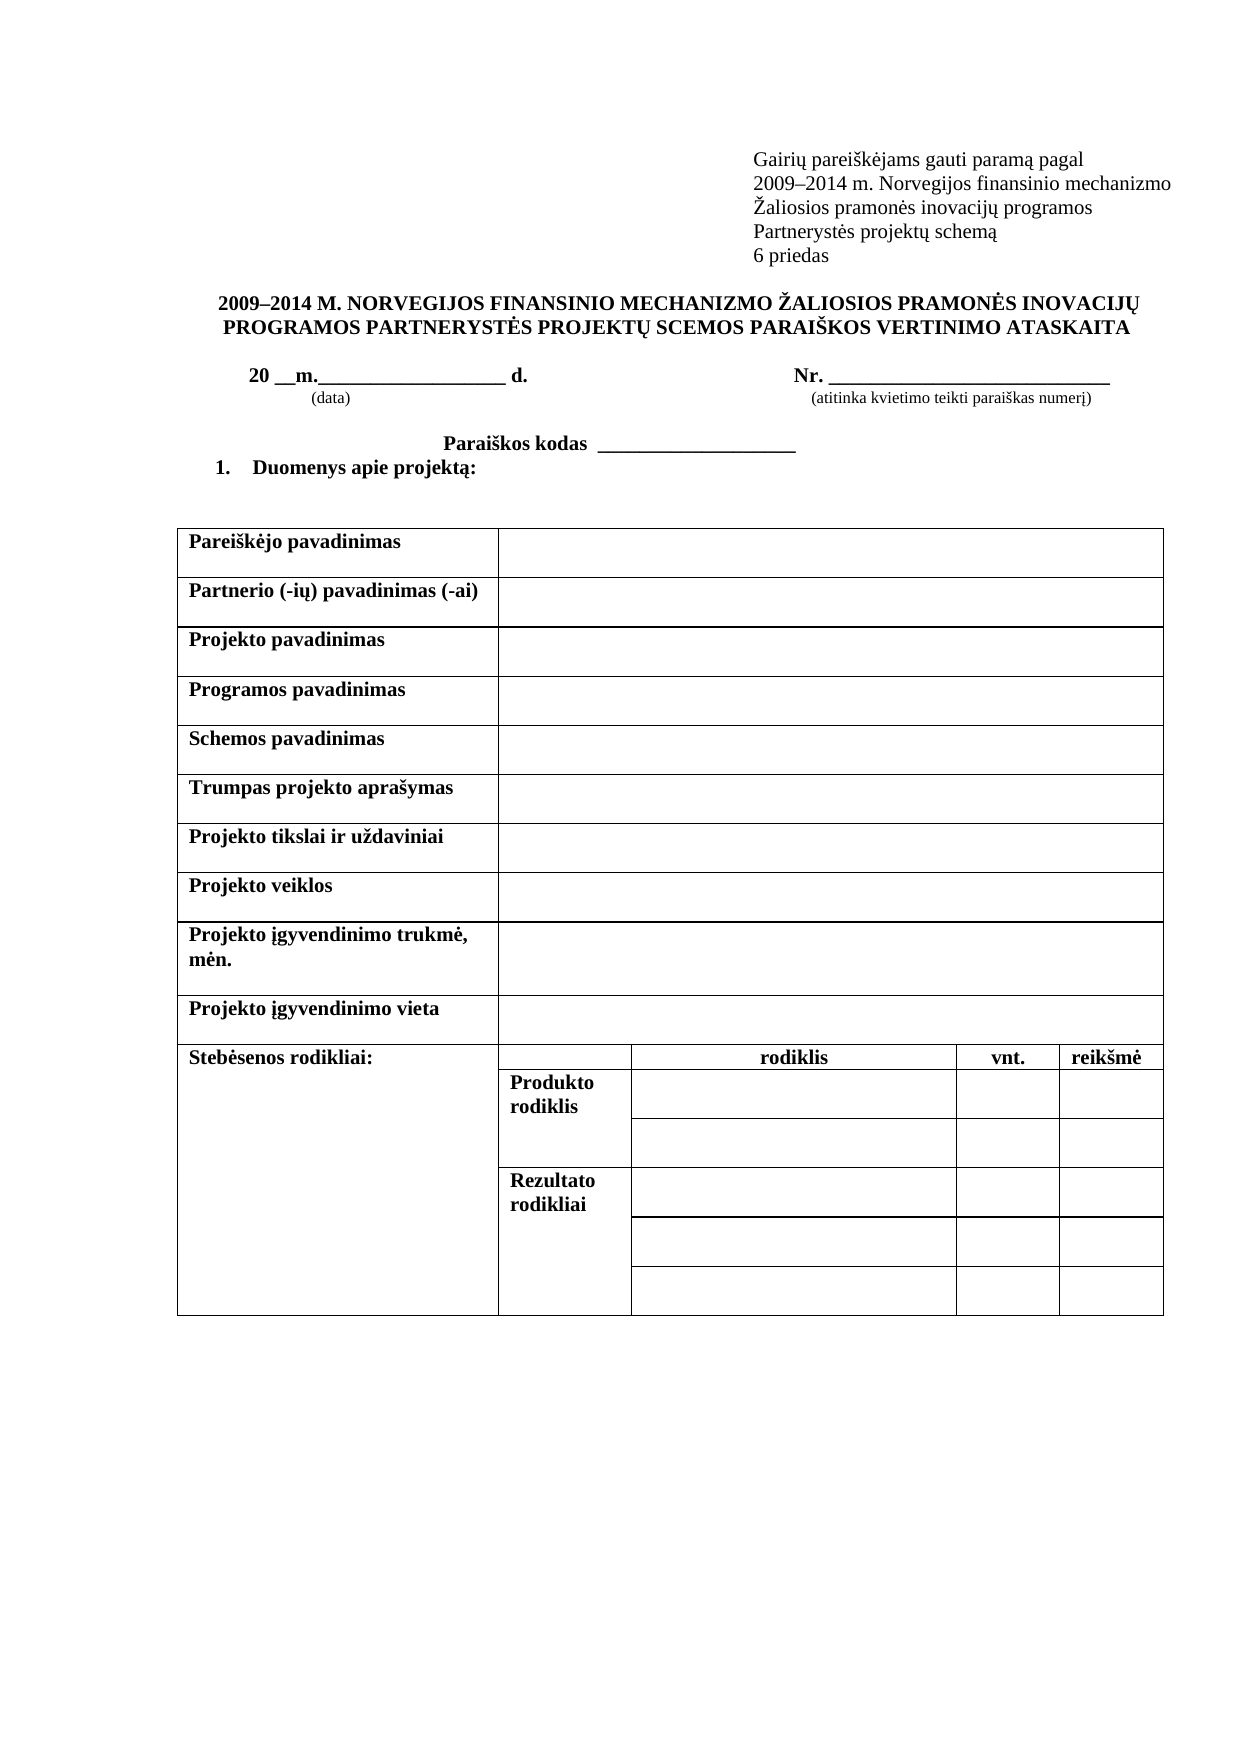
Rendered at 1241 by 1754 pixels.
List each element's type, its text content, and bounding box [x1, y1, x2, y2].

text Žaliosios pramonės inovacijų programos [753, 195, 1181, 219]
table_cell [1060, 1119, 1163, 1167]
table_cell [632, 1218, 956, 1266]
table_cell Trumpas projekto aprašymas [178, 775, 498, 823]
table_cell Stebėsenos rodikliai: [178, 1045, 498, 1315]
table_cell Projekto įgyvendinimo vieta [178, 996, 498, 1044]
text 6 priedas [753, 243, 1181, 267]
table_cell Projekto tikslai ir uždaviniai [178, 824, 498, 872]
table_cell Schemos pavadinimas [178, 726, 498, 774]
table_cell vnt. [957, 1045, 1059, 1069]
table_cell [499, 923, 1163, 994]
table_cell [957, 1119, 1059, 1167]
table_cell [499, 824, 1163, 872]
table_cell [957, 1168, 1059, 1216]
table_cell [632, 1119, 956, 1167]
text 1. Duomenys apie projektą: [215, 455, 1181, 479]
table_cell [499, 996, 1163, 1044]
text 2009–2014 M. NORVEGIJOS FINANSINIO MECHANIZMO ŽALIOSIOS PRAMONĖS INOVACIJŲ PROGRAMOS PARTNERYSTĖS PROJEKTŲ SCEMOS paraiškos vertinimo ataskaita [177, 291, 1181, 339]
table_cell [499, 775, 1163, 823]
text 20 __m.__________________ d. Nr. ___________________________ [177, 363, 1181, 387]
table_cell [632, 1267, 956, 1315]
table_cell [499, 1045, 631, 1069]
table_cell [632, 1168, 956, 1216]
table_cell [499, 628, 1163, 676]
text Paraiškos kodas ___________________ [177, 431, 1181, 455]
table_cell [499, 578, 1163, 626]
text (data) (atitinka kvietimo teikti paraiškas numerį) [177, 387, 1181, 407]
table_header [499, 529, 1163, 577]
table_cell Produkto rodiklis [499, 1070, 631, 1167]
text Gairių pareiškėjams gauti paramą pagal [753, 147, 1181, 171]
table_cell rodiklis [632, 1045, 956, 1069]
table_cell [1060, 1070, 1163, 1118]
table_cell [632, 1070, 956, 1118]
table_cell Projekto pavadinimas [178, 628, 498, 676]
table_cell Projekto veiklos [178, 873, 498, 921]
table_cell Rezultato rodikliai [499, 1168, 631, 1315]
table_cell [499, 677, 1163, 725]
table_cell [499, 873, 1163, 921]
text Partnerystės projektų schemą [753, 219, 1181, 243]
table_header Pareiškėjo pavadinimas [178, 529, 498, 577]
table_cell [957, 1070, 1059, 1118]
table_cell [1060, 1218, 1163, 1266]
table_cell [499, 726, 1163, 774]
table_cell [1060, 1267, 1163, 1315]
table_cell Programos pavadinimas [178, 677, 498, 725]
table_cell [957, 1267, 1059, 1315]
table_cell [1060, 1168, 1163, 1216]
table_cell reikšmė [1060, 1045, 1163, 1069]
text 2009–2014 m. Norvegijos finansinio mechanizmo [753, 171, 1181, 195]
table_cell [957, 1218, 1059, 1266]
table_cell Projekto įgyvendinimo trukmė, mėn. [178, 923, 498, 994]
table_cell Partnerio (-ių) pavadinimas (-ai) [178, 578, 498, 626]
